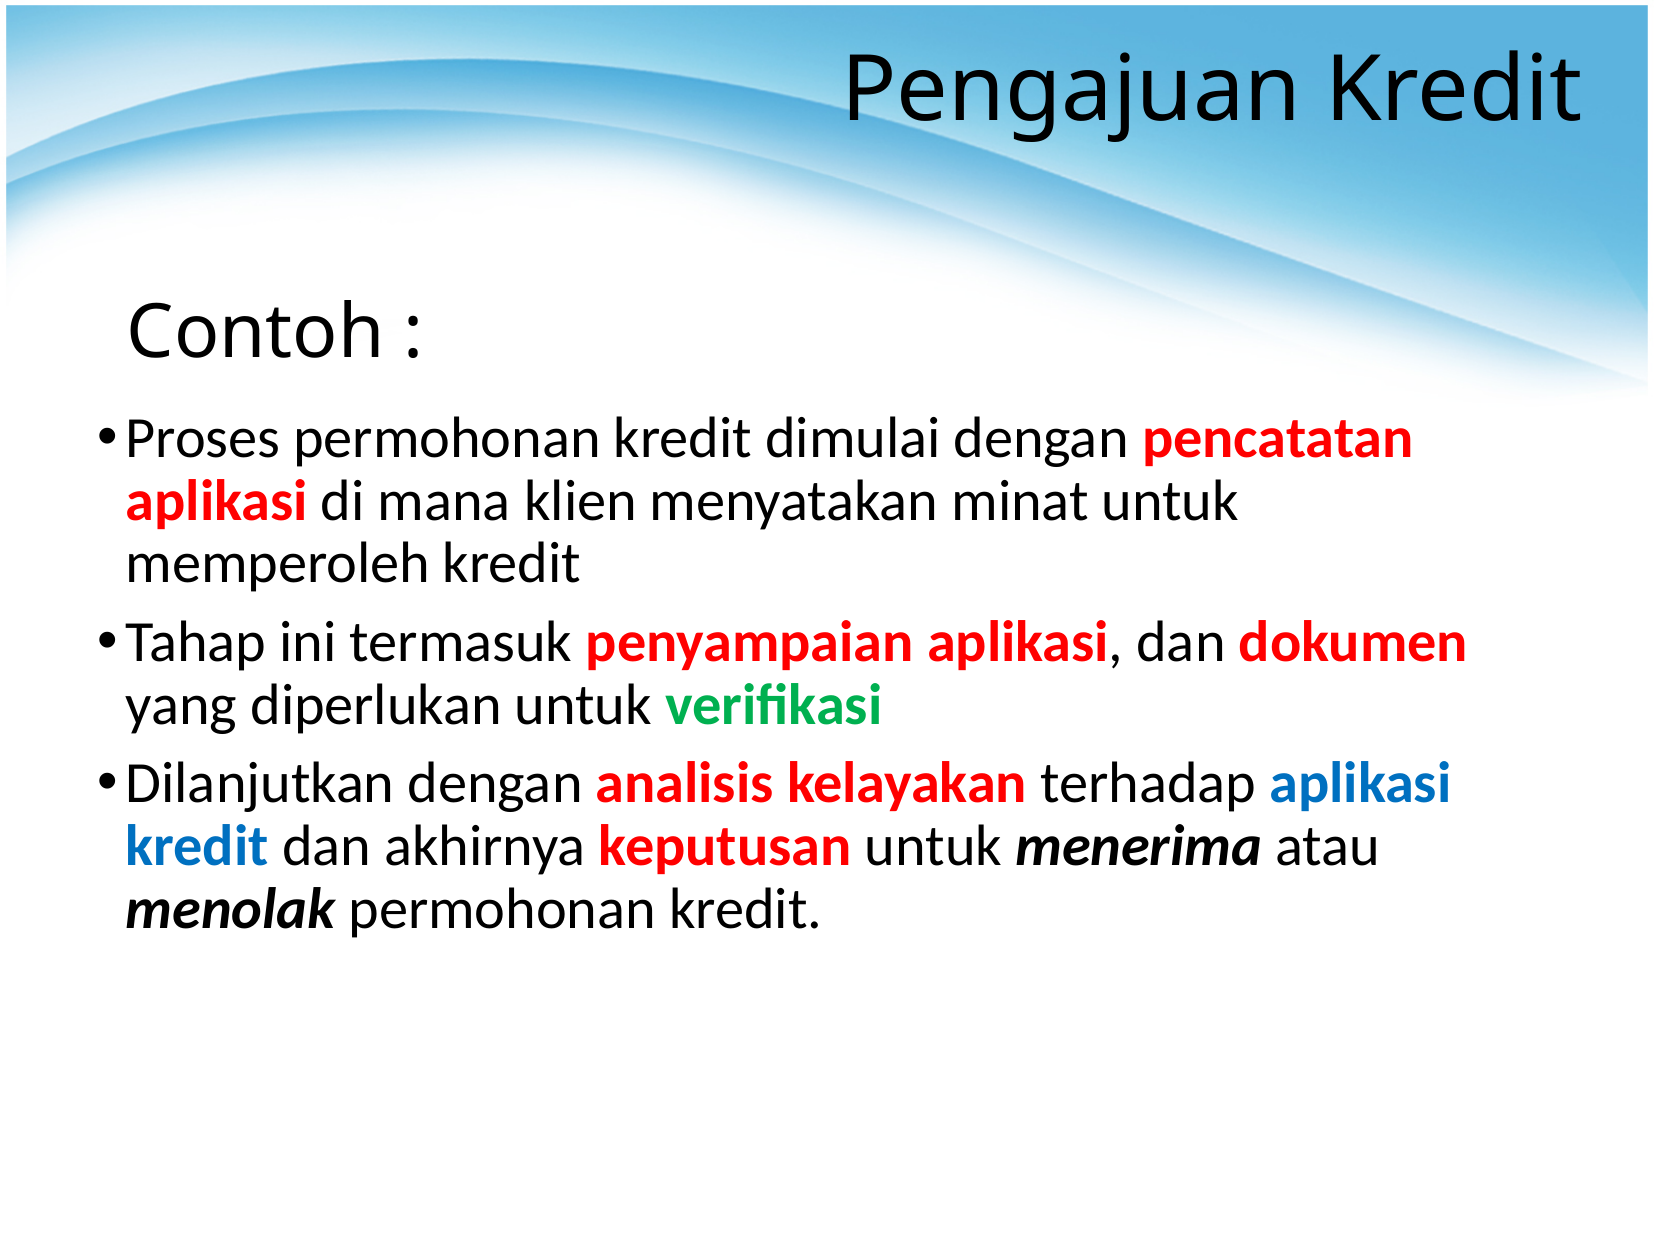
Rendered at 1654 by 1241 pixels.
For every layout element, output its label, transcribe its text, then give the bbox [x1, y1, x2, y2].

picture [0, 0, 1654, 1241]
text_box Pengajuan Kredit [371, 9, 1599, 162]
text_box Contoh : [111, 275, 440, 381]
list Proses permohonan kredit dimulai dengan pencatatan aplikasi di mana klien menyatakan minat untuk memperoleh kredit Tahap ini termasuk penyampaian aplikasi, dan dokumen yang diperlukan untuk verifikasi Dilanjutkan dengan analisis kelayakan terhadap aplikasi kredit dan akhirnya keputusan untuk menerima atau menolak permohonan kredit. [82, 399, 1571, 1218]
